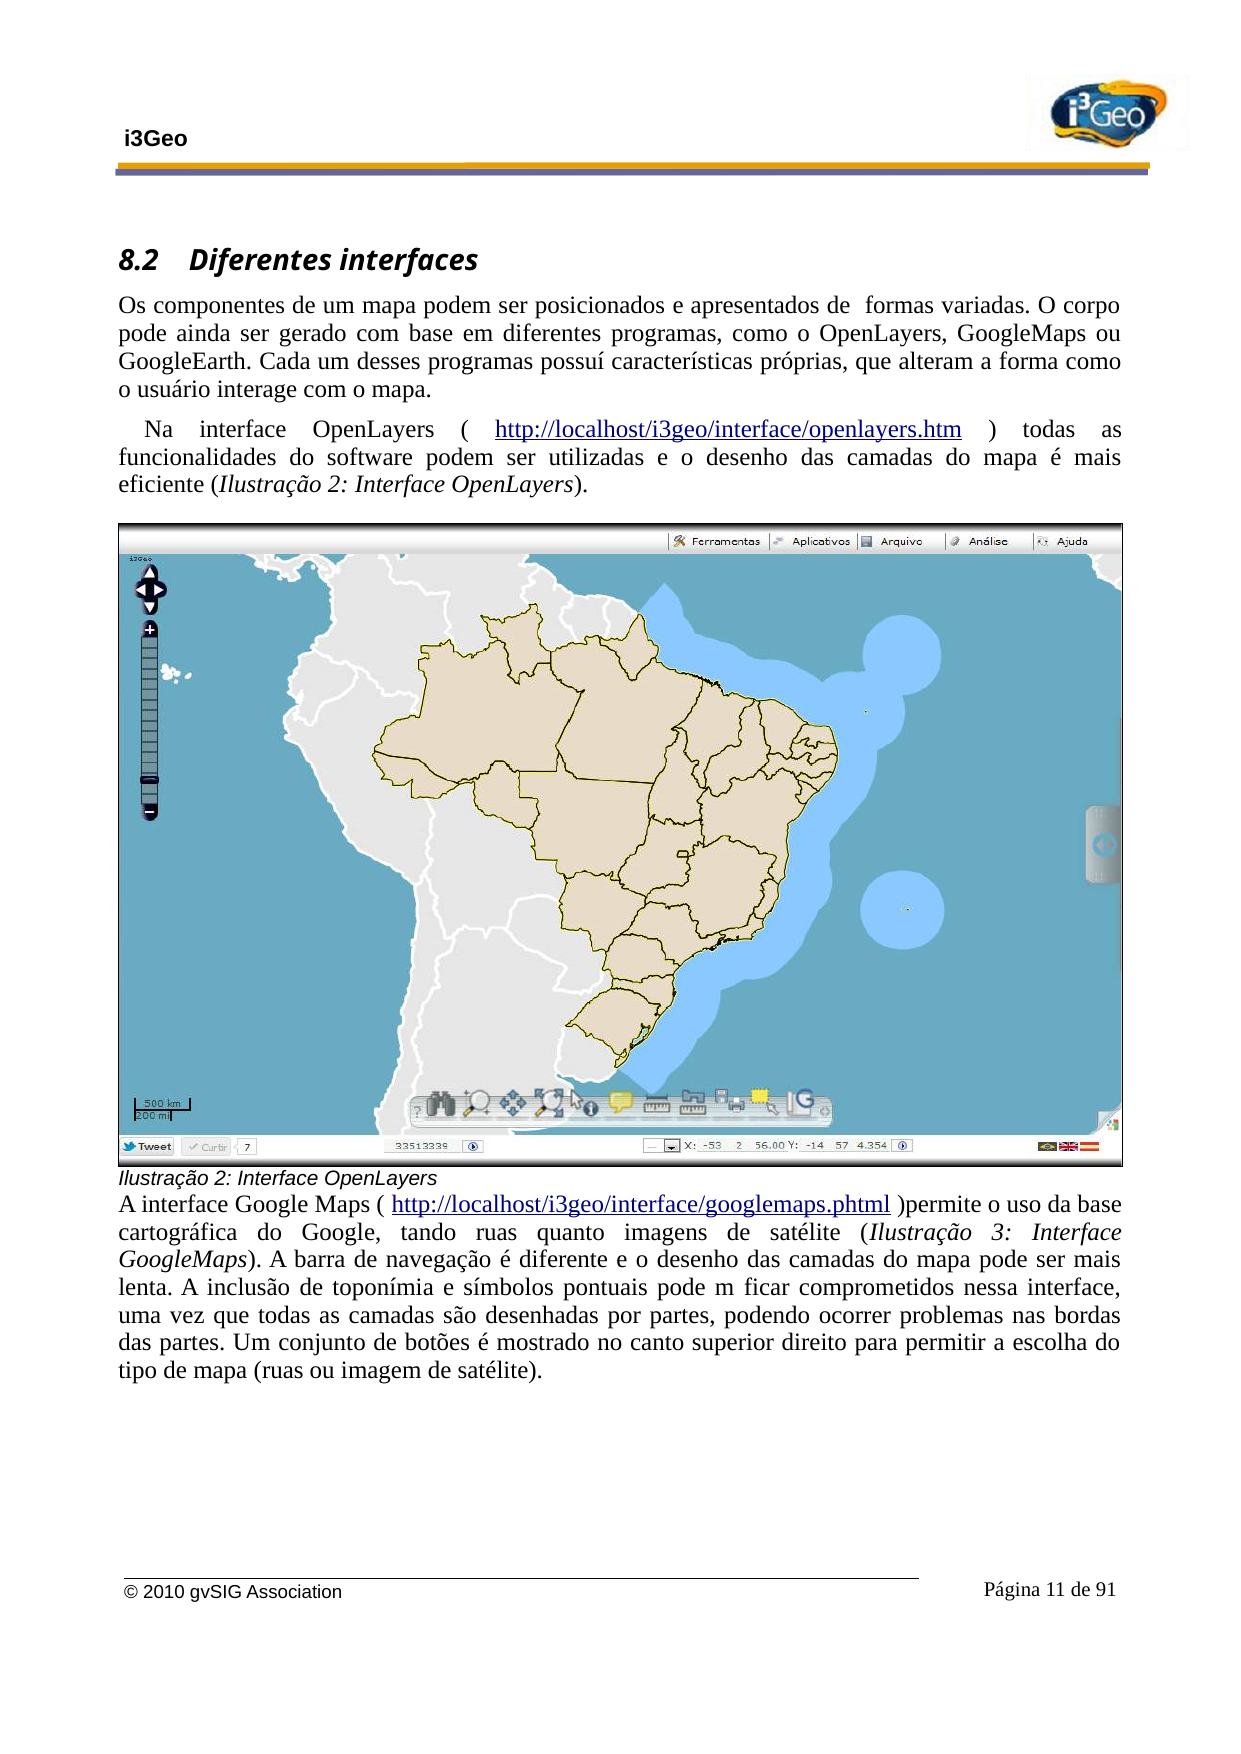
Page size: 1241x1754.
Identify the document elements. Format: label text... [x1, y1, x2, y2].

picture [1025, 74, 1191, 151]
text Na interface OpenLayers ( http://localhost/i3geo/interface/openlayers.htm ) todas as funcionalidades do software podem ser utilizadas e o desenho das camadas do mapa é mais eficiente (Ilustração 2: Interface OpenLayers). [118, 415, 1122, 498]
text Ilustração 2: Interface OpenLayers [118, 1167, 1122, 1190]
text A interface Google Maps ( http://localhost/i3geo/interface/googlemaps.phtml )permite o uso da base cartográfica do Google, tando ruas quanto imagens de satélite (Ilustração 3: Interface GoogleMaps). A barra de navegação é diferente e o desenho das camadas do mapa pode ser mais lenta. A inclusão de toponímia e símbolos pontuais pode m ficar comprometidos nessa interface, uma vez que todas as camadas são desenhadas por partes, podendo ocorrer problemas nas bordas das partes. Um conjunto de botões é mostrado no canto superior direito para permitir a escolha do tipo de mapa (ruas ou imagem de satélite). [118, 1190, 1122, 1384]
picture [119, 524, 1122, 1166]
subtitle Diferentes interfaces [118, 239, 1122, 279]
text Os componentes de um mapa podem ser posicionados e apresentados de formas variadas. O corpo pode ainda ser gerado com base em diferentes programas, como o OpenLayers, GoogleMaps ou GoogleEarth. Cada um desses programas possuí características próprias, que alteram a forma como o usuário interage com o mapa. [118, 292, 1122, 402]
